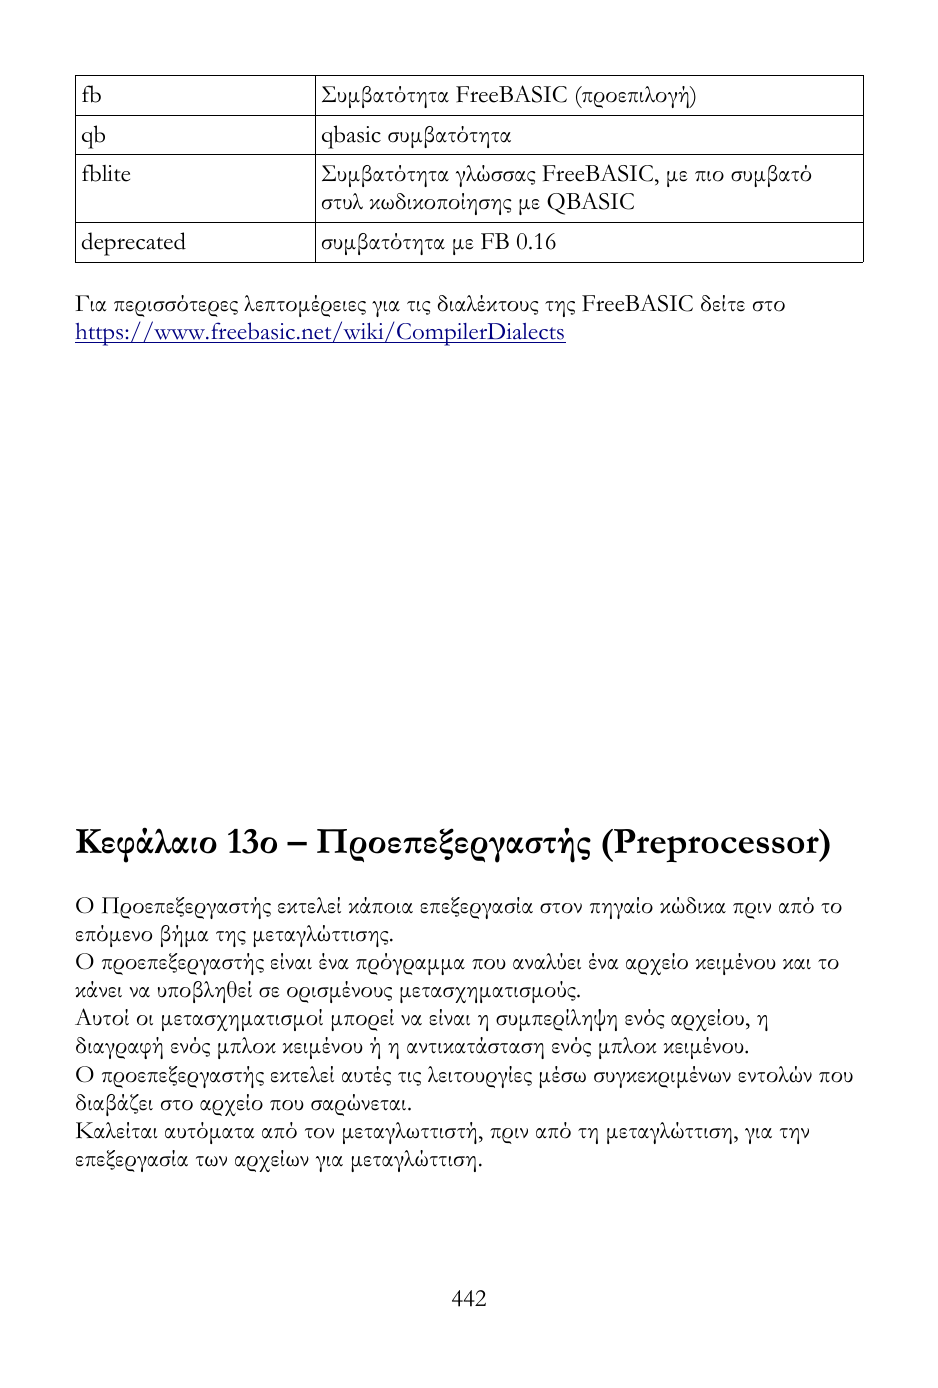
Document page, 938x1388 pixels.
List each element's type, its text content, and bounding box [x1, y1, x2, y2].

text Αυτοί οι μετασχηματισμοί μπορεί να είναι η συμπερίληψη ενός αρχείου, η διαγραφή ενός μπλοκ κειμένου ή η αντικατάσταση ενός μπλοκ κειμένου. [75, 1004, 862, 1060]
text Για περισσότερες λεπτομέρειες για τις διαλέκτους της FreeBASIC δείτε στο https://www.freebasic.net/wiki/CompilerDialects [75, 290, 862, 346]
text Ο Προεπεξεργαστής εκτελεί κάποια επεξεργασία στον πηγαίο κώδικα πριν από το επόμενο βήμα της μεταγλώττισης. [75, 892, 862, 948]
table_cell συμβατότητα με FB 0.16 [316, 223, 863, 262]
table_cell qb [76, 116, 315, 154]
table_cell deprecated [76, 223, 315, 262]
text Ο προεπεξεργαστής εκτελεί αυτές τις λειτουργίες μέσω συγκεκριμένων εντολών που διαβάζει στο αρχείο που σαρώνεται. [75, 1060, 862, 1117]
text Καλείται αυτόματα από τον μεταγλωττιστή, πριν από τη μεταγλώττιση, για την επεξεργασία των αρχείων για μεταγλώττιση. [75, 1117, 862, 1173]
table_cell fb [76, 76, 315, 115]
table_cell Συμβατότητα γλώσσας FreeBASIC, με πιο συμβατό στυλ κωδικοποίησης με QBASIC [316, 155, 863, 222]
table_cell fblite [76, 155, 315, 222]
table_cell qbasic συμβατότητα [316, 116, 863, 154]
table_cell Συμβατότητα FreeBASIC (προεπιλογή) [316, 76, 863, 115]
subtitle Κεφάλαιο 13ο – Προεπεξεργαστής (Preprocessor) [75, 821, 862, 863]
text Ο προεπεξεργαστής είναι ένα πρόγραμμα που αναλύει ένα αρχείο κειμένου και το κάνει να υποβληθεί σε ορισμένους μετασχηματισμούς. [75, 948, 862, 1004]
